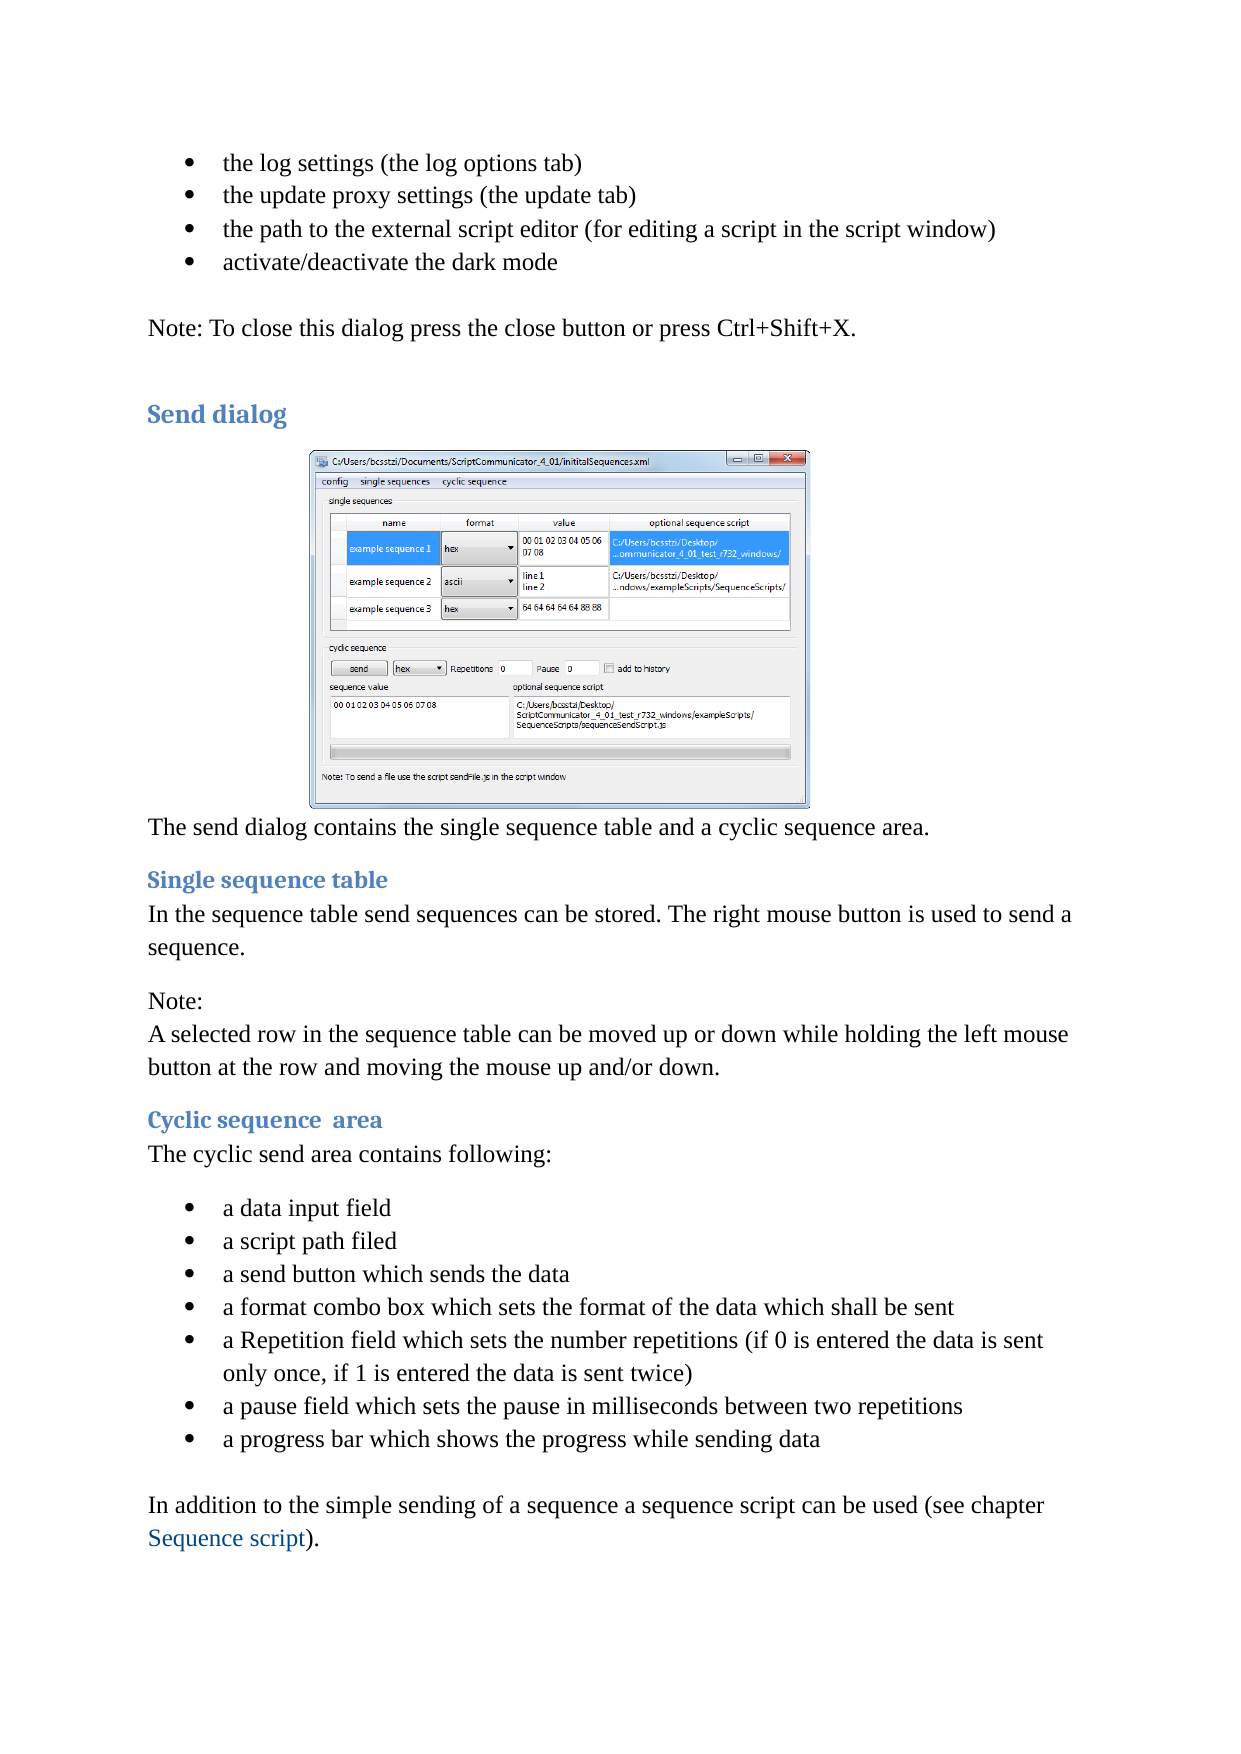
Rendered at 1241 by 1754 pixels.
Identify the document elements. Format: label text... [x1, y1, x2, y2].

list activate/deactivate the dark mode [185, 247, 1093, 275]
list the update proxy settings (the update tab) [185, 181, 1093, 209]
list a send button which sends the data [185, 1259, 1093, 1288]
text In the sequence table send sequences can be stored. The right mouse button is used to send a sequence. [148, 899, 1093, 961]
text A selected row in the sequence table can be moved up or down while holding the left mouse button at the row and moving the mouse up and/or down. [148, 1019, 1093, 1081]
list a format combo box which sets the format of the data which shall be sent [185, 1292, 1093, 1321]
subtitle Single sequence table [148, 866, 1093, 895]
list a Repetition field which sets the number repetitions (if 0 is entered the data is sent only once, if 1 is entered the data is sent twice) [185, 1325, 1093, 1387]
list a pause field which sets the pause in milliseconds between two repetitions [185, 1391, 1093, 1420]
picture [309, 450, 811, 809]
text The cyclic send area contains following: [148, 1139, 1093, 1168]
list In addition to the simple sending of a sequence a sequence script can be used (see chapter Sequence script). [148, 1490, 1093, 1552]
subtitle Send dialog [148, 399, 1093, 431]
text Note: [148, 986, 1093, 1015]
text The send dialog contains the single sequence table and a cyclic sequence area. [148, 435, 1093, 841]
list a script path filed [185, 1226, 1093, 1255]
list a progress bar which shows the progress while sending data [185, 1424, 1093, 1453]
list the log settings (the log options tab) [185, 148, 1093, 176]
list Note: To close this dialog press the close button or press Ctrl+Shift+X. [148, 313, 1093, 341]
list the path to the external script editor (for editing a script in the script window) [185, 214, 1093, 242]
subtitle Cyclic sequence area [148, 1106, 1093, 1135]
list a data input field [185, 1193, 1093, 1222]
